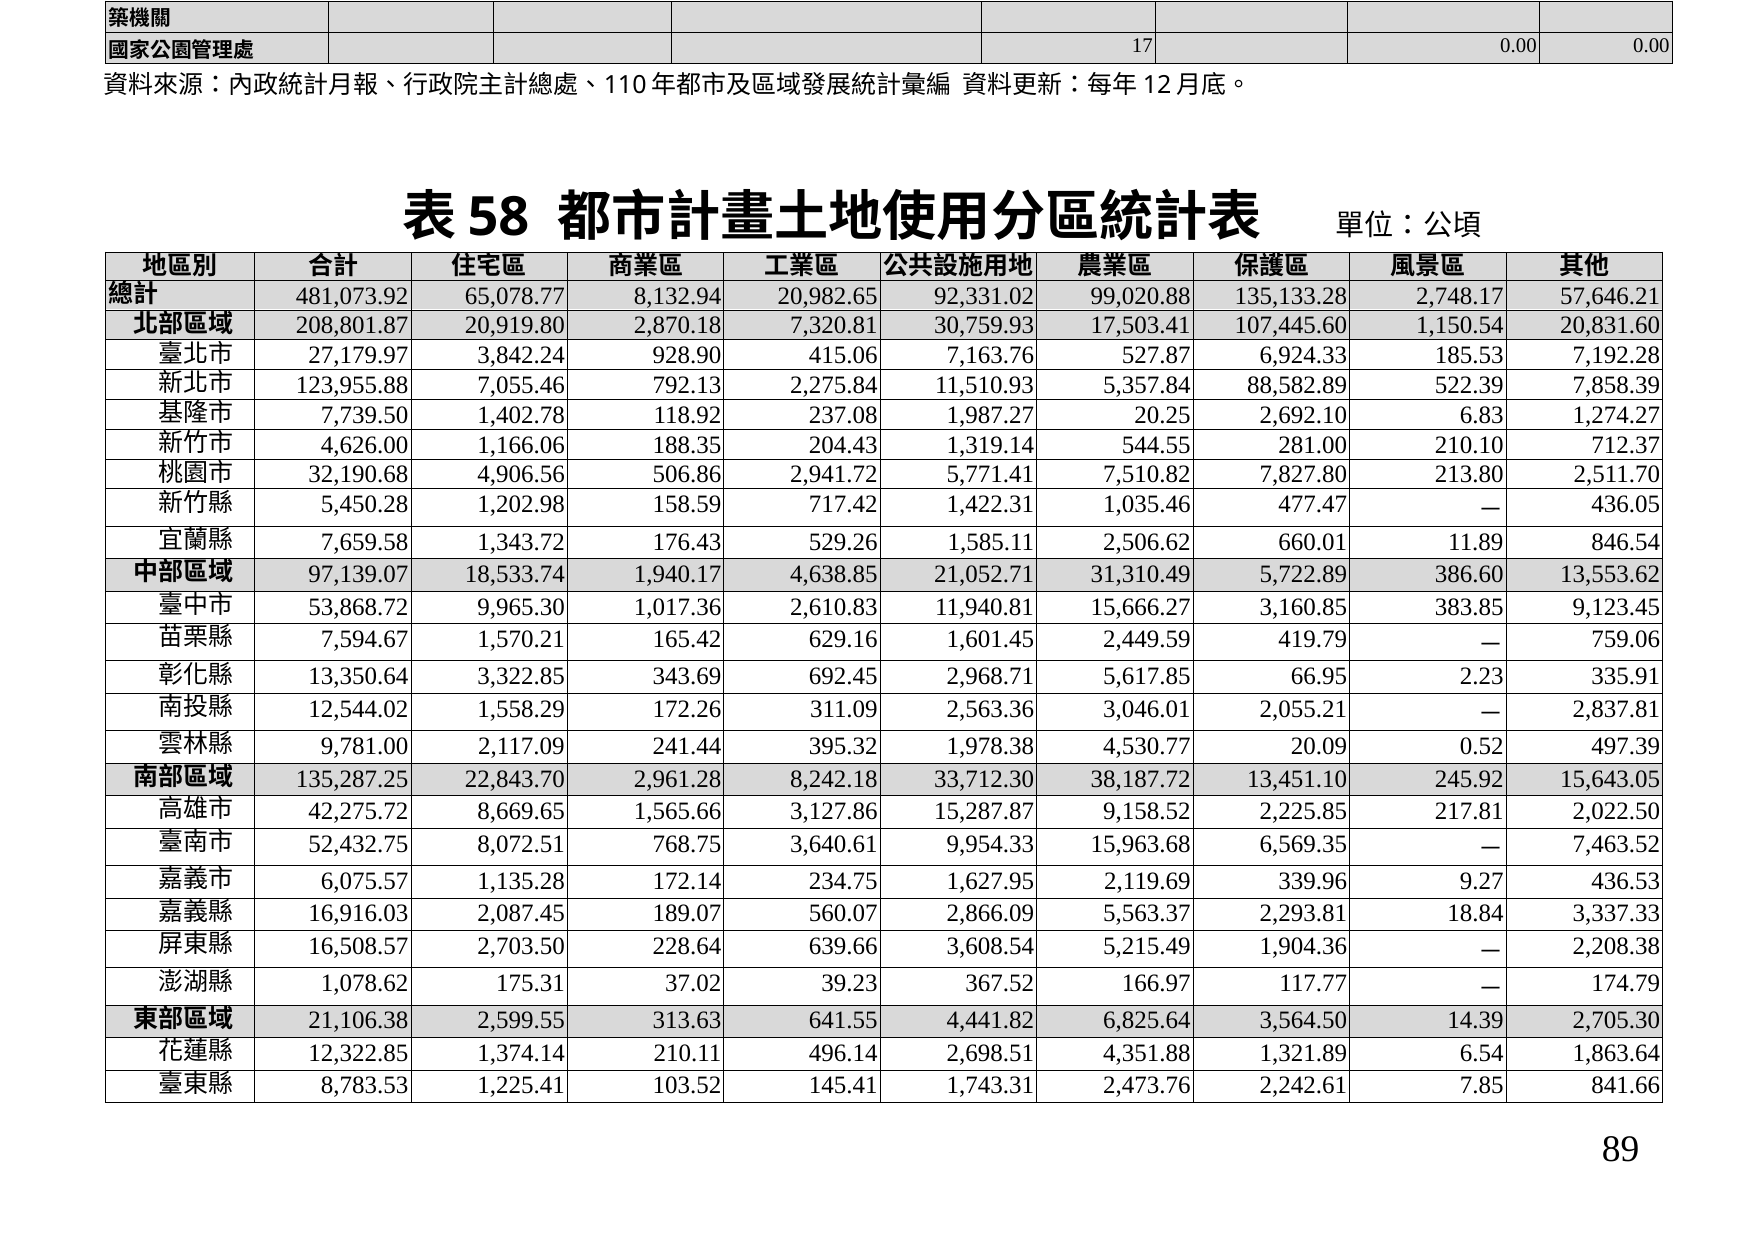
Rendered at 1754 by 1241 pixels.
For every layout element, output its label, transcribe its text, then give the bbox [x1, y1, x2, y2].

table_cell 92,331.02 [881, 281, 1036, 309]
table_cell 217.81 [1350, 796, 1506, 828]
table_cell 5,215.49 [1037, 931, 1193, 967]
table_cell － [1350, 489, 1506, 526]
table_cell 145.41 [724, 1071, 880, 1102]
table_cell 7,463.52 [1507, 829, 1662, 865]
table_cell 2,748.17 [1350, 281, 1506, 309]
table_cell 8,242.18 [724, 764, 880, 795]
table_cell 117.77 [1194, 968, 1349, 1004]
table_cell 嘉義縣 [106, 899, 254, 930]
table_cell 臺北市 [106, 340, 254, 369]
table_cell 18.84 [1350, 899, 1506, 930]
table_cell 1,035.46 [1037, 489, 1193, 526]
table_cell 245.92 [1350, 764, 1506, 795]
table_cell 158.59 [568, 489, 723, 526]
table_cell 雲林縣 [106, 731, 254, 763]
table_cell 1,422.31 [881, 489, 1036, 526]
table_cell [982, 2, 1155, 32]
table_cell 1,343.72 [412, 527, 567, 558]
table_cell 2,563.36 [881, 694, 1036, 730]
table_cell 1,570.21 [412, 624, 567, 660]
table_cell [1348, 2, 1539, 32]
table_cell 165.42 [568, 624, 723, 660]
table_cell 9,158.52 [1037, 796, 1193, 828]
table_cell 2,610.83 [724, 592, 880, 623]
table_cell 2,225.85 [1194, 796, 1349, 828]
table_cell 苗栗縣 [106, 624, 254, 660]
table_cell 宜蘭縣 [106, 527, 254, 558]
table_cell 4,351.88 [1037, 1038, 1193, 1069]
table_cell 213.80 [1350, 460, 1506, 488]
table_cell 57,646.21 [1507, 281, 1662, 309]
table_cell 1,135.28 [412, 866, 567, 897]
table_cell 712.37 [1507, 430, 1662, 458]
table_cell 2,449.59 [1037, 624, 1193, 660]
table_cell 496.14 [724, 1038, 880, 1069]
table_cell 2.23 [1350, 661, 1506, 693]
table_cell 5,722.89 [1194, 559, 1349, 591]
table_cell 135,133.28 [1194, 281, 1349, 309]
table_cell 1,078.62 [255, 968, 411, 1004]
table_cell 629.16 [724, 624, 880, 660]
table_cell 總計 [106, 281, 254, 309]
table_cell 97,139.07 [255, 559, 411, 591]
table_cell 11.89 [1350, 527, 1506, 558]
table_cell 1,627.95 [881, 866, 1036, 897]
table_cell 築機關 [106, 2, 328, 32]
table_cell 135,287.25 [255, 764, 411, 795]
table_header 其他 [1507, 253, 1662, 280]
table_cell 9,965.30 [412, 592, 567, 623]
table_cell 16,508.57 [255, 931, 411, 967]
table_cell 臺東縣 [106, 1071, 254, 1102]
table_cell 88,582.89 [1194, 370, 1349, 399]
table_cell 12,322.85 [255, 1038, 411, 1069]
table_cell 506.86 [568, 460, 723, 488]
table_cell 8,072.51 [412, 829, 567, 865]
table_cell 241.44 [568, 731, 723, 763]
table_cell 9,954.33 [881, 829, 1036, 865]
table_cell 1,319.14 [881, 430, 1036, 458]
table_cell 66.95 [1194, 661, 1349, 693]
table_cell 15,666.27 [1037, 592, 1193, 623]
table_cell － [1350, 829, 1506, 865]
table_cell [329, 2, 493, 32]
table_cell 107,445.60 [1194, 311, 1349, 339]
table_cell 7,858.39 [1507, 370, 1662, 399]
table_cell 7,594.67 [255, 624, 411, 660]
table_cell 12,544.02 [255, 694, 411, 730]
table_cell 1,402.78 [412, 400, 567, 429]
table_cell 174.79 [1507, 968, 1662, 1004]
table_cell 792.13 [568, 370, 723, 399]
table_cell 2,968.71 [881, 661, 1036, 693]
table_cell 6,924.33 [1194, 340, 1349, 369]
table_cell 2,599.55 [412, 1006, 567, 1037]
table_cell 11,940.81 [881, 592, 1036, 623]
table_cell 103.52 [568, 1071, 723, 1102]
table_header 住宅區 [412, 253, 567, 280]
table_cell 4,441.82 [881, 1006, 1036, 1037]
table_cell 彰化縣 [106, 661, 254, 693]
table_cell 768.75 [568, 829, 723, 865]
table_cell 2,866.09 [881, 899, 1036, 930]
table_cell 新北市 [106, 370, 254, 399]
table_cell 22,843.70 [412, 764, 567, 795]
table_cell 9.27 [1350, 866, 1506, 897]
table_cell 基隆市 [106, 400, 254, 429]
table_cell 7,510.82 [1037, 460, 1193, 488]
table_cell － [1350, 624, 1506, 660]
table_cell 497.39 [1507, 731, 1662, 763]
table_cell 65,078.77 [412, 281, 567, 309]
table_cell 嘉義市 [106, 866, 254, 897]
table_cell 20,919.80 [412, 311, 567, 339]
table_cell 21,052.71 [881, 559, 1036, 591]
table_cell 5,563.37 [1037, 899, 1193, 930]
table_cell 6,825.64 [1037, 1006, 1193, 1037]
table_cell 39.23 [724, 968, 880, 1004]
table_cell 928.90 [568, 340, 723, 369]
table_cell 3,337.33 [1507, 899, 1662, 930]
table_cell 419.79 [1194, 624, 1349, 660]
table_cell 237.08 [724, 400, 880, 429]
table_cell 7,163.76 [881, 340, 1036, 369]
table_cell 38,187.72 [1037, 764, 1193, 795]
table_cell 544.55 [1037, 430, 1193, 458]
table_header 風景區 [1350, 253, 1506, 280]
table_cell 529.26 [724, 527, 880, 558]
table_cell 8,132.94 [568, 281, 723, 309]
table_cell 37.02 [568, 968, 723, 1004]
table_cell 2,208.38 [1507, 931, 1662, 967]
table_cell 639.66 [724, 931, 880, 967]
table_header 合計 [255, 253, 411, 280]
table_cell 9,781.00 [255, 731, 411, 763]
table_cell 8,669.65 [412, 796, 567, 828]
table_cell 20,982.65 [724, 281, 880, 309]
table_cell 2,703.50 [412, 931, 567, 967]
table_cell － [1350, 931, 1506, 967]
table_cell 2,242.61 [1194, 1071, 1349, 1102]
table_cell [672, 2, 981, 32]
table_cell 18,533.74 [412, 559, 567, 591]
table_cell 1,987.27 [881, 400, 1036, 429]
table_cell 522.39 [1350, 370, 1506, 399]
table_cell 3,608.54 [881, 931, 1036, 967]
table_cell 1,558.29 [412, 694, 567, 730]
table_cell 31,310.49 [1037, 559, 1193, 591]
table_cell 7,192.28 [1507, 340, 1662, 369]
table_cell [1540, 2, 1672, 32]
table_cell 692.45 [724, 661, 880, 693]
table_cell 2,087.45 [412, 899, 567, 930]
table_cell 3,564.50 [1194, 1006, 1349, 1037]
table_cell 3,640.61 [724, 829, 880, 865]
table_cell 屏東縣 [106, 931, 254, 967]
table_cell 3,127.86 [724, 796, 880, 828]
table_cell 118.92 [568, 400, 723, 429]
table_cell 53,868.72 [255, 592, 411, 623]
table_cell 210.10 [1350, 430, 1506, 458]
table_cell 1,321.89 [1194, 1038, 1349, 1069]
table_cell 176.43 [568, 527, 723, 558]
table_header 公共設施用地 [881, 253, 1036, 280]
table_header 農業區 [1037, 253, 1193, 280]
table_cell 841.66 [1507, 1071, 1662, 1102]
table_cell 1,863.64 [1507, 1038, 1662, 1069]
table_cell 1,940.17 [568, 559, 723, 591]
table_cell 0.00 [1540, 33, 1672, 63]
table_cell 南部區域 [106, 764, 254, 795]
table_cell 0.00 [1348, 33, 1539, 63]
table_cell 8,783.53 [255, 1071, 411, 1102]
table_cell 527.87 [1037, 340, 1193, 369]
table_cell 204.43 [724, 430, 880, 458]
table_cell [494, 2, 671, 32]
table_cell 188.35 [568, 430, 723, 458]
table_header 工業區 [724, 253, 880, 280]
table_cell 481,073.92 [255, 281, 411, 309]
table_cell 339.96 [1194, 866, 1349, 897]
table_header 商業區 [568, 253, 723, 280]
table_cell 14.39 [1350, 1006, 1506, 1037]
table_cell 15,287.87 [881, 796, 1036, 828]
table_cell 澎湖縣 [106, 968, 254, 1004]
table_cell [1156, 2, 1347, 32]
table_cell 42,275.72 [255, 796, 411, 828]
table_cell 123,955.88 [255, 370, 411, 399]
table_cell 20.09 [1194, 731, 1349, 763]
table_cell 9,123.45 [1507, 592, 1662, 623]
table_cell 660.01 [1194, 527, 1349, 558]
table_cell 2,837.81 [1507, 694, 1662, 730]
table_cell 3,046.01 [1037, 694, 1193, 730]
table_cell 33,712.30 [881, 764, 1036, 795]
table_cell 3,842.24 [412, 340, 567, 369]
table_cell 172.26 [568, 694, 723, 730]
table_cell 1,150.54 [1350, 311, 1506, 339]
table_cell 395.32 [724, 731, 880, 763]
table_cell 343.69 [568, 661, 723, 693]
table_cell 5,357.84 [1037, 370, 1193, 399]
table_cell 4,638.85 [724, 559, 880, 591]
table_cell 2,705.30 [1507, 1006, 1662, 1037]
table_cell 2,473.76 [1037, 1071, 1193, 1102]
table_cell 386.60 [1350, 559, 1506, 591]
table_cell 6.83 [1350, 400, 1506, 429]
table_cell 27,179.97 [255, 340, 411, 369]
table_cell 2,275.84 [724, 370, 880, 399]
table_cell 0.52 [1350, 731, 1506, 763]
table_cell 南投縣 [106, 694, 254, 730]
table_cell 208,801.87 [255, 311, 411, 339]
table_cell 4,906.56 [412, 460, 567, 488]
table_cell 2,698.51 [881, 1038, 1036, 1069]
table_cell 7,320.81 [724, 311, 880, 339]
table_cell 4,530.77 [1037, 731, 1193, 763]
table_cell 2,511.70 [1507, 460, 1662, 488]
table_cell 11,510.93 [881, 370, 1036, 399]
table_cell 32,190.68 [255, 460, 411, 488]
table_cell 5,617.85 [1037, 661, 1193, 693]
table_cell 5,771.41 [881, 460, 1036, 488]
table_cell 311.09 [724, 694, 880, 730]
table_cell 1,585.11 [881, 527, 1036, 558]
table_cell 4,626.00 [255, 430, 411, 458]
table_cell 6.54 [1350, 1038, 1506, 1069]
table_cell 3,322.85 [412, 661, 567, 693]
table_cell 166.97 [1037, 968, 1193, 1004]
table_cell 20,831.60 [1507, 311, 1662, 339]
table_cell 846.54 [1507, 527, 1662, 558]
table_cell 175.31 [412, 968, 567, 1004]
table_cell 172.14 [568, 866, 723, 897]
table_cell 335.91 [1507, 661, 1662, 693]
table_cell 2,293.81 [1194, 899, 1349, 930]
table_cell 2,055.21 [1194, 694, 1349, 730]
table_cell 52,432.75 [255, 829, 411, 865]
table_cell － [1350, 968, 1506, 1004]
table_cell 717.42 [724, 489, 880, 526]
table_header 保護區 [1194, 253, 1349, 280]
table_cell 99,020.88 [1037, 281, 1193, 309]
table_cell 6,075.57 [255, 866, 411, 897]
table_cell 1,565.66 [568, 796, 723, 828]
table_cell 313.63 [568, 1006, 723, 1037]
subtitle 表58 都市計畫土地使用分區統計表 單位：公頃 [103, 177, 1639, 252]
table_cell 1,978.38 [881, 731, 1036, 763]
table_cell 17,503.41 [1037, 311, 1193, 339]
table_cell 30,759.93 [881, 311, 1036, 339]
table_cell 2,692.10 [1194, 400, 1349, 429]
table_cell 17 [982, 33, 1155, 63]
table_cell 436.53 [1507, 866, 1662, 897]
table_cell [1156, 33, 1347, 63]
table_cell 7,055.46 [412, 370, 567, 399]
table_cell 2,119.69 [1037, 866, 1193, 897]
table_cell 560.07 [724, 899, 880, 930]
table_cell 20.25 [1037, 400, 1193, 429]
table_cell 13,553.62 [1507, 559, 1662, 591]
table_cell 國家公園管理處 [106, 33, 328, 63]
table_cell 1,601.45 [881, 624, 1036, 660]
table_cell 7,827.80 [1194, 460, 1349, 488]
table_cell 中部區域 [106, 559, 254, 591]
table_cell 15,643.05 [1507, 764, 1662, 795]
table_cell 7,739.50 [255, 400, 411, 429]
table_cell 1,017.36 [568, 592, 723, 623]
text 資料來源：內政統計月報、行政院主計總處、110年都市及區域發展統計彙編 資料更新：每年12月底。 [103, 64, 1639, 102]
table_cell 桃園市 [106, 460, 254, 488]
table_cell 367.52 [881, 968, 1036, 1004]
table_cell 高雄市 [106, 796, 254, 828]
table_cell 13,451.10 [1194, 764, 1349, 795]
table_cell 1,374.14 [412, 1038, 567, 1069]
table_cell 6,569.35 [1194, 829, 1349, 865]
table_cell 1,274.27 [1507, 400, 1662, 429]
table_cell 383.85 [1350, 592, 1506, 623]
table_cell 234.75 [724, 866, 880, 897]
table_cell 北部區域 [106, 311, 254, 339]
table_cell 2,961.28 [568, 764, 723, 795]
table_cell 759.06 [1507, 624, 1662, 660]
table_header 地區別 [106, 253, 254, 280]
table_cell 臺中市 [106, 592, 254, 623]
table_cell 1,225.41 [412, 1071, 567, 1102]
table_cell 228.64 [568, 931, 723, 967]
table_cell 2,506.62 [1037, 527, 1193, 558]
table_cell 5,450.28 [255, 489, 411, 526]
table_cell 641.55 [724, 1006, 880, 1037]
table_cell 3,160.85 [1194, 592, 1349, 623]
table_cell 185.53 [1350, 340, 1506, 369]
table_cell 東部區域 [106, 1006, 254, 1037]
table_cell [494, 33, 671, 63]
table_cell 13,350.64 [255, 661, 411, 693]
table_cell 7,659.58 [255, 527, 411, 558]
table_cell － [1350, 694, 1506, 730]
table_cell 16,916.03 [255, 899, 411, 930]
table_cell 1,904.36 [1194, 931, 1349, 967]
table_cell 花蓮縣 [106, 1038, 254, 1069]
table_cell 2,117.09 [412, 731, 567, 763]
table_cell 210.11 [568, 1038, 723, 1069]
table_cell 21,106.38 [255, 1006, 411, 1037]
table_cell 臺南市 [106, 829, 254, 865]
table_cell 189.07 [568, 899, 723, 930]
table_cell 新竹市 [106, 430, 254, 458]
table_cell 2,870.18 [568, 311, 723, 339]
table_cell 2,941.72 [724, 460, 880, 488]
table_cell 1,202.98 [412, 489, 567, 526]
table_cell 7.85 [1350, 1071, 1506, 1102]
table_cell 2,022.50 [1507, 796, 1662, 828]
table_cell 1,743.31 [881, 1071, 1036, 1102]
table_cell 281.00 [1194, 430, 1349, 458]
table_cell 新竹縣 [106, 489, 254, 526]
table_cell 15,963.68 [1037, 829, 1193, 865]
table_cell 436.05 [1507, 489, 1662, 526]
table_cell [329, 33, 493, 63]
table_cell 415.06 [724, 340, 880, 369]
table_cell [672, 33, 981, 63]
table_cell 477.47 [1194, 489, 1349, 526]
table_cell 1,166.06 [412, 430, 567, 458]
